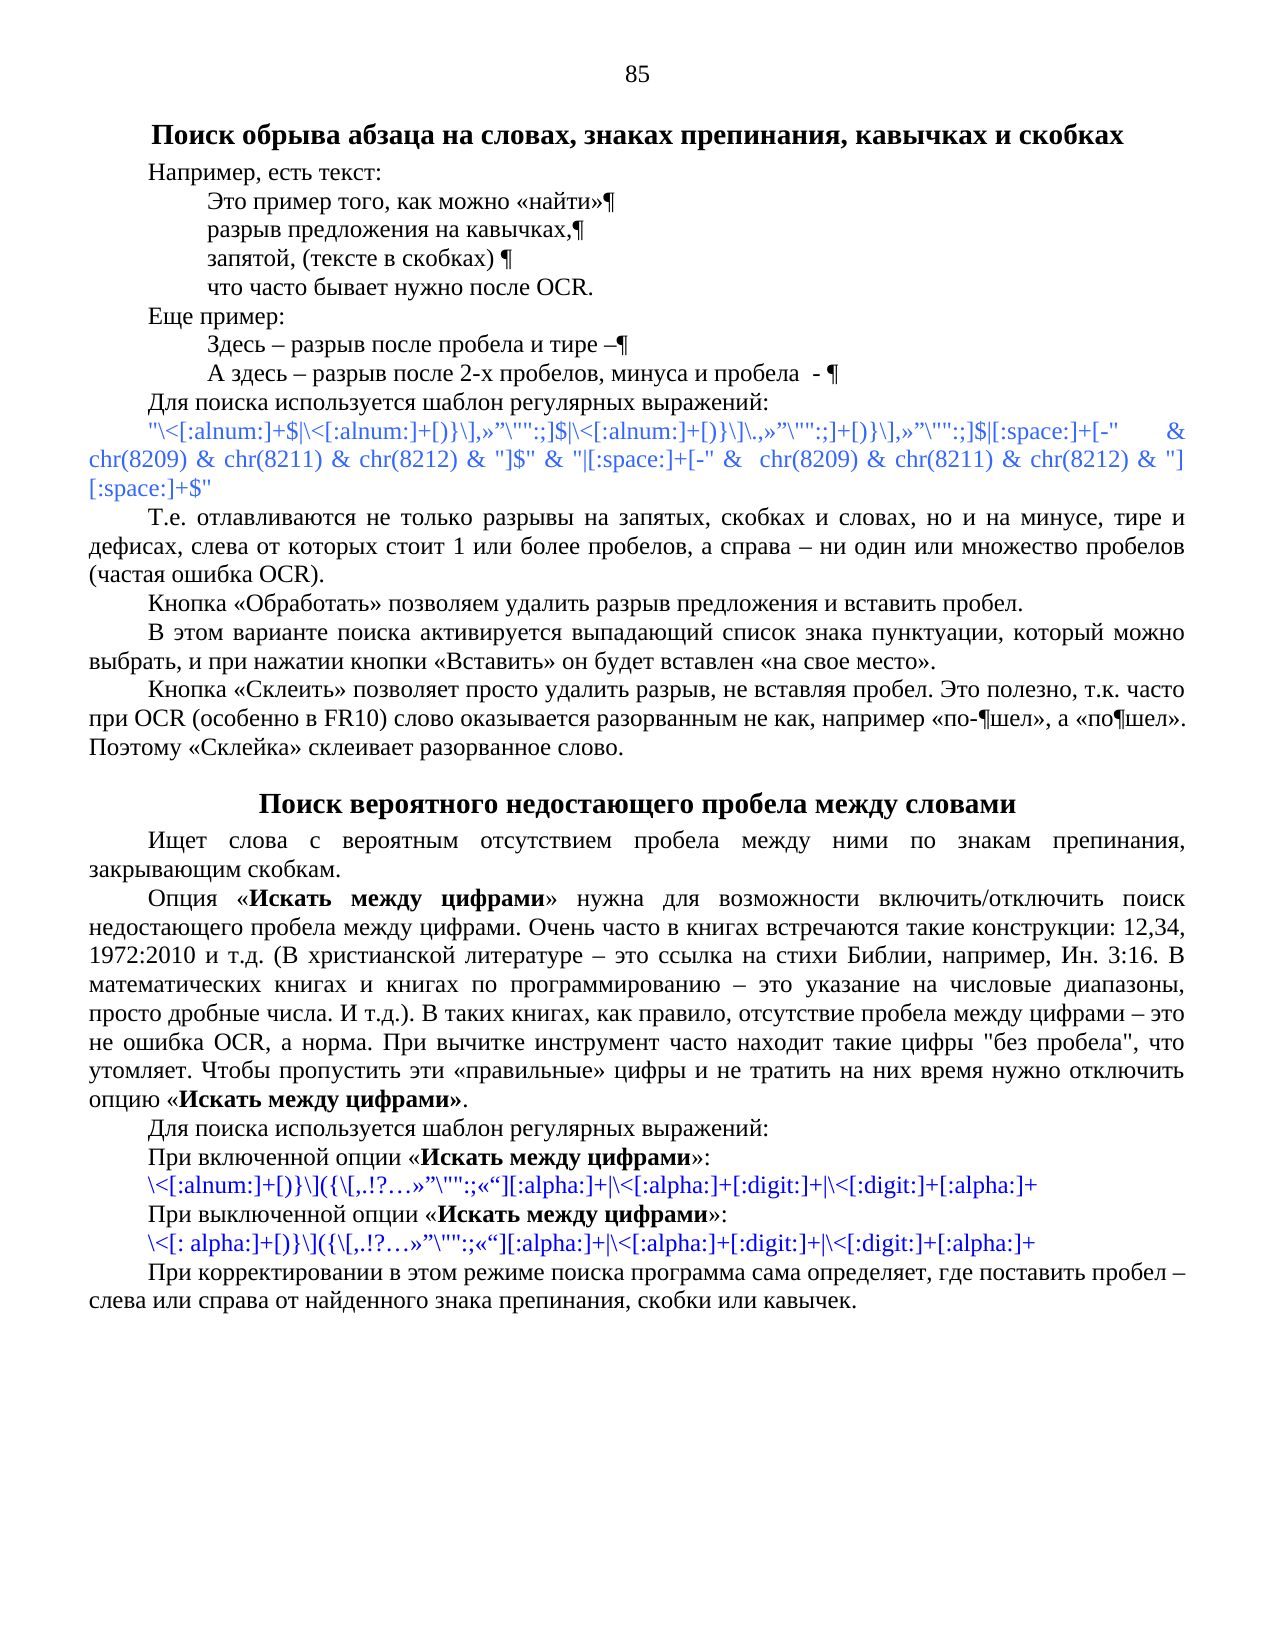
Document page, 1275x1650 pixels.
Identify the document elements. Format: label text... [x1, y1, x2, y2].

text Для поиска используется шаблон регулярных выражений: [89, 387, 1186, 416]
text При включенной опции «Искать между цифрами»: [89, 1142, 1186, 1171]
text что часто бывает нужно после OCR. [207, 272, 1186, 301]
subtitle Поиск вероятного недостающего пробела между словами [89, 786, 1186, 819]
text Ищет слова с вероятным отсутствием пробела между ними по знакам препинания, закрывающим скобкам. [89, 826, 1186, 883]
text В этом варианте поиска активируется выпадающий список знака пунктуации, который можно выбрать, и при нажатии кнопки «Вставить» он будет вставлен «на свое место». [89, 617, 1186, 674]
text Опция «Искать между цифрами» нужна для возможности включить/отключить поиск недостающего пробела между цифрами. Очень часто в книгах встречаются такие конструкции: 12,34, 1972:2010 и т.д. (В христианской литературе – это ссылка на стихи Библии, например, Ин. 3:16. В математических книгах и книгах по программированию – это указание на числовые диапазоны, просто дробные числа. И т.д.). В таких книгах, как правило, отсутствие пробела между цифрами – это не ошибка OCR, а норма. При вычитке инструмент часто находит такие цифры "без пробела", что утомляет. Чтобы пропустить эти «правильные» цифры и не тратить на них время нужно отключить опцию «Искать между цифрами». [89, 883, 1186, 1113]
text При корректировании в этом режиме поиска программа сама определяет, где поставить пробел – слева или справа от найденного знака препинания, скобки или кавычек. [89, 1257, 1186, 1314]
text При выключенной опции «Искать между цифрами»: [89, 1199, 1186, 1228]
subtitle Поиск обрыва абзаца на словах, знаках препинания, кавычках и скобках [89, 117, 1186, 151]
text \<[:alnum:]+[)}\]({\[,.!?…»”\"":;«“][:alpha:]+|\<[:alpha:]+[:digit:]+|\<[:digit:]+[:alpha:]+ [89, 1171, 1186, 1199]
text \<[: alpha:]+[)}\]({\[,.!?…»”\"":;«“][:alpha:]+|\<[:alpha:]+[:digit:]+|\<[:digit:]+[:alpha:]+ [89, 1228, 1186, 1257]
text Для поиска используется шаблон регулярных выражений: [89, 1113, 1186, 1142]
text Т.е. отлавливаются не только разрывы на запятых, скобках и словах, но и на минусе, тире и дефисах, слева от которых стоит 1 или более пробелов, а справа – ни один или множество пробелов (частая ошибка OCR). [89, 502, 1186, 588]
text Например, есть текст: [89, 157, 1186, 186]
text разрыв предложения на кавычках,¶ [207, 214, 1186, 243]
text Кнопка «Склеить» позволяет просто удалить разрыв, не вставляя пробел. Это полезно, т.к. часто при OCR (особенно в FR10) слово оказывается разорванным не как, например «по-¶шел», а «по¶шел». Поэтому «Склейка» склеивает разорванное слово. [89, 674, 1186, 761]
text А здесь – разрыв после 2-х пробелов, минуса и пробела - ¶ [207, 358, 1186, 387]
text запятой, (тексте в скобках) ¶ [207, 243, 1186, 272]
text Это пример того, как можно «найти»¶ [207, 186, 1186, 214]
text Еще пример: [89, 301, 1186, 329]
text Кнопка «Обработать» позволяем удалить разрыв предложения и вставить пробел. [89, 588, 1186, 617]
text Здесь – разрыв после пробела и тире –¶ [207, 329, 1186, 358]
text "\<[:alnum:]+$|\<[:alnum:]+[)}\],»”\"":;]$|\<[:alnum:]+[)}\]\.,»”\"":;]+[)}\],»”\"":;]$|[:space:]+[-" & chr(8209) & chr(8211) & chr(8212) & "]$" & "|[:space:]+[-" & chr(8209) & chr(8211) & chr(8212) & "][:space:]+$" [89, 416, 1186, 502]
